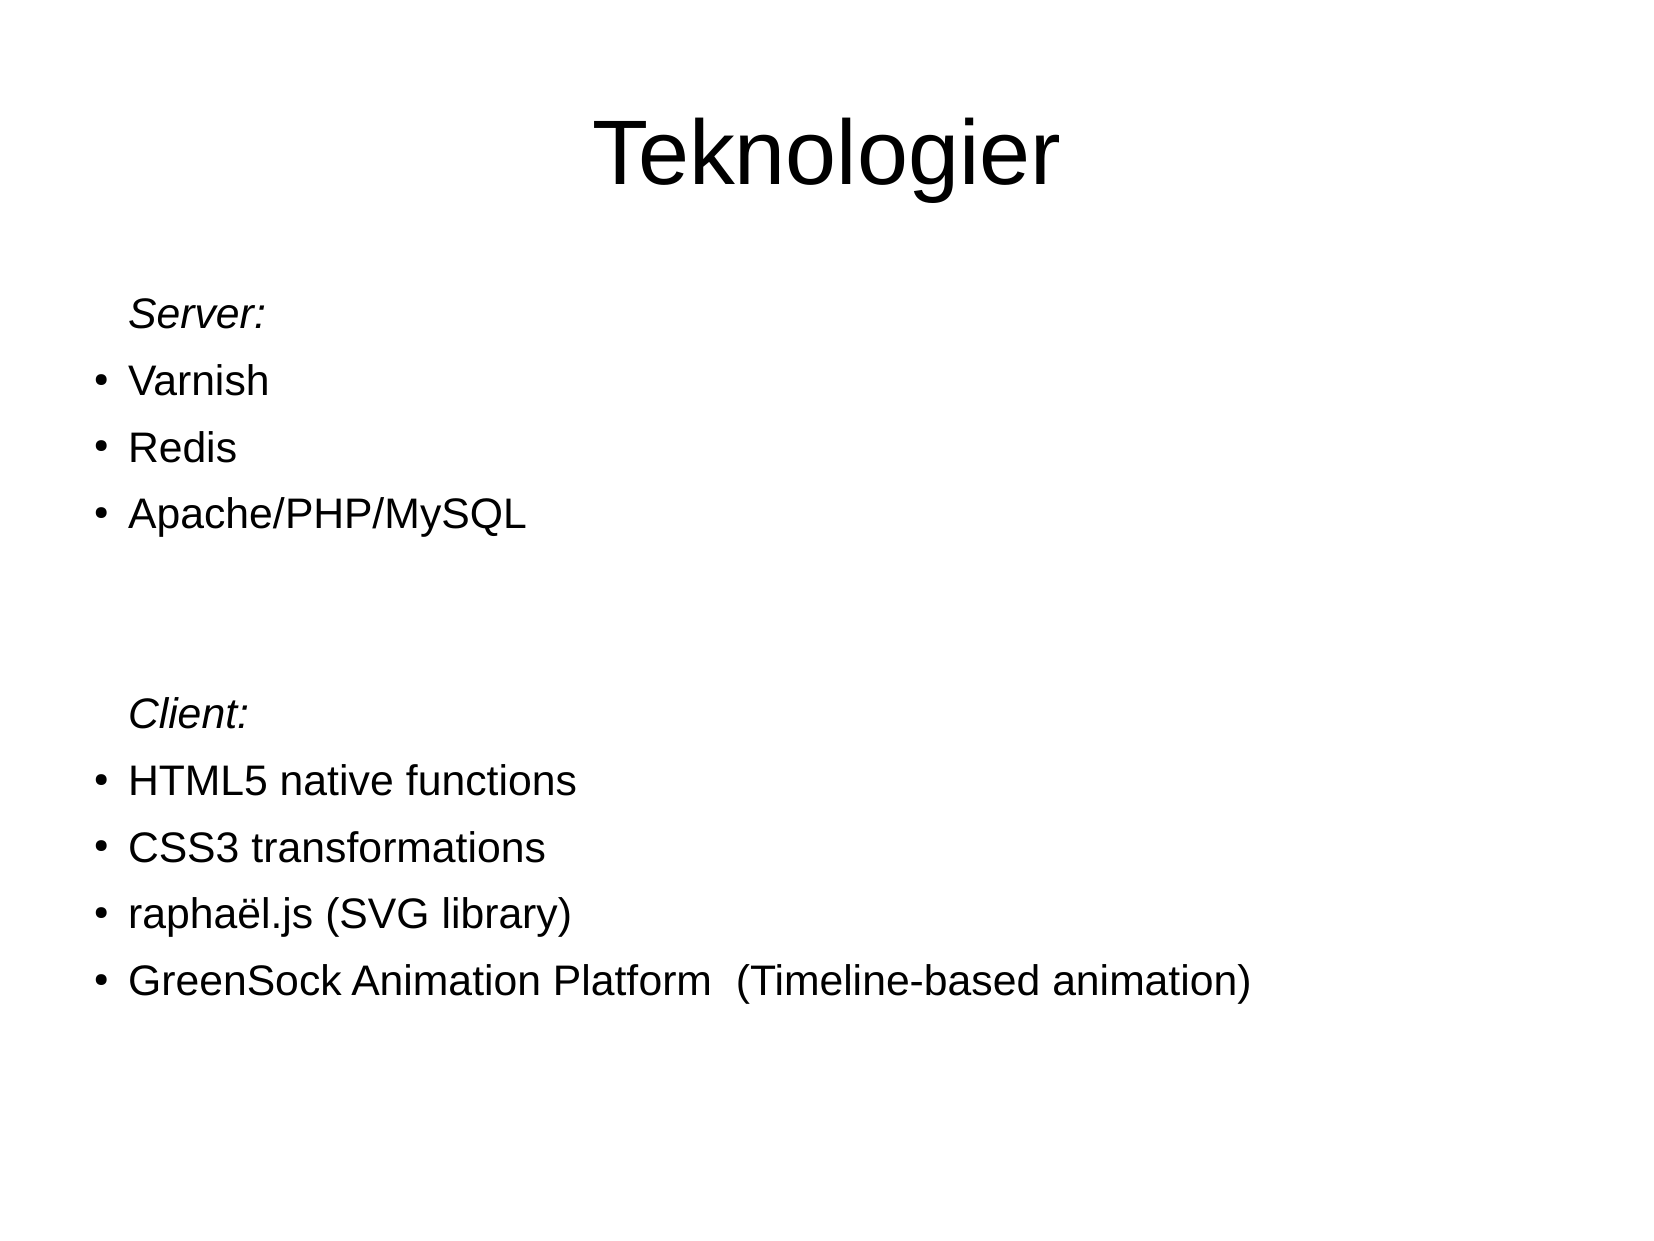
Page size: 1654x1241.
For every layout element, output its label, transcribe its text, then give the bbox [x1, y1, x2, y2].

title Teknologier [82, 49, 1571, 257]
list Server: Varnish Redis Apache/PHP/MySQL Client: HTML5 native functions CSS3 transformations raphaël.js (SVG library) GreenSock Animation Platform (Timeline-based animation) [82, 290, 1571, 1010]
